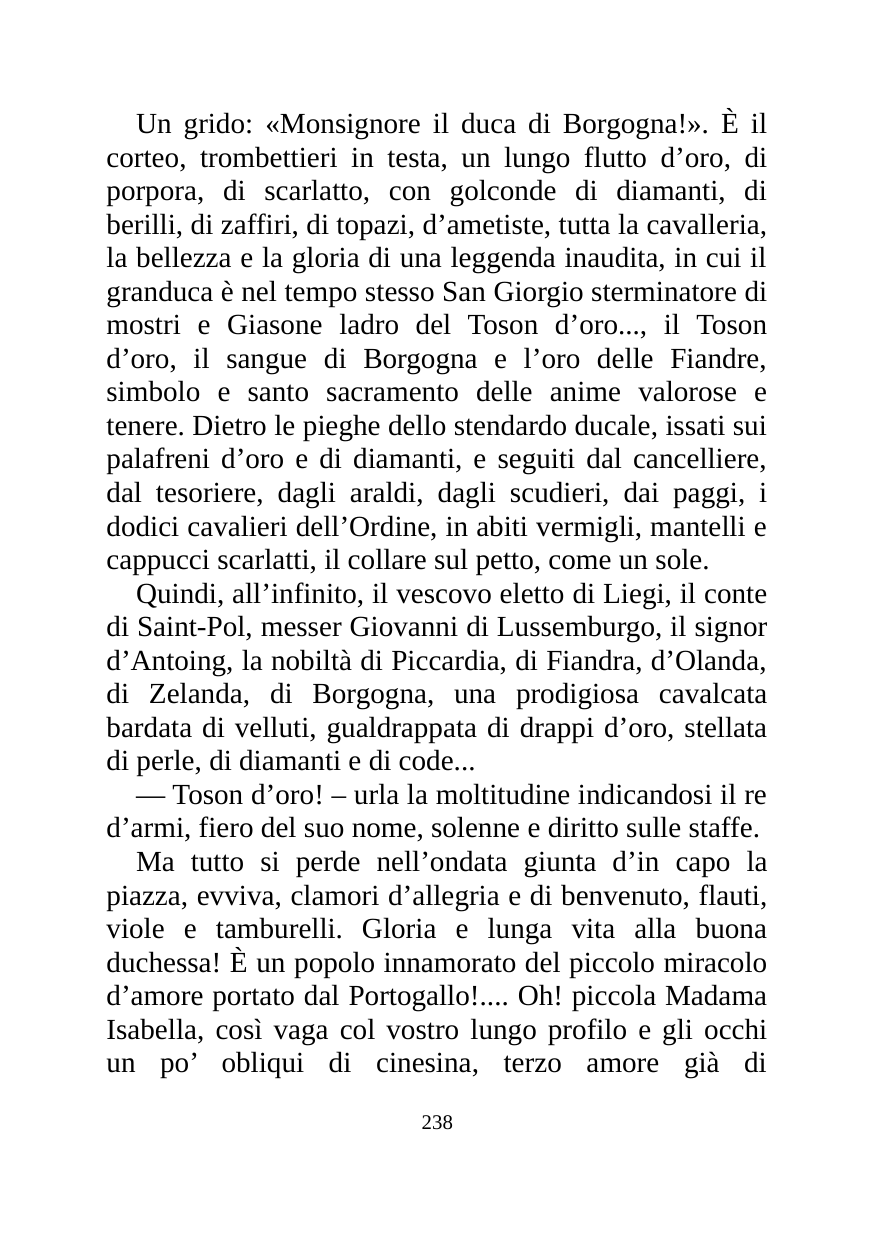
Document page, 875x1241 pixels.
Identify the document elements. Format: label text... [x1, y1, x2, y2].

text Un grido: «Monsignore il duca di Borgogna!». È il corteo, trombettieri in testa, un lungo flutto d’oro, di porpora, di scarlatto, con golconde di diamanti, di berilli, di zaffiri, di topazi, d’ametiste, tutta la cavalleria, la bellezza e la gloria di una leggenda inaudita, in cui il granduca è nel tempo stesso San Giorgio sterminatore di mostri e Giasone ladro del Toson d’oro..., il Toson d’oro, il sangue di Borgogna e l’oro delle Fiandre, simbolo e santo sacramento delle anime valorose e tenere. Dietro le pieghe dello stendardo ducale, issati sui palafreni d’oro e di diamanti, e seguiti dal cancelliere, dal tesoriere, dagli araldi, dagli scudieri, dai paggi, i dodici cavalieri dell’Ordine, in abiti vermigli, mantelli e cappucci scarlatti, il collare sul petto, come un sole. [106, 106, 768, 576]
text Ma tutto si perde nell’ondata giunta d’in capo la piazza, evviva, clamori d’allegria e di benvenuto, flauti, viole e tamburelli. Gloria e lunga vita alla buona duchessa! È un popolo innamorato del piccolo miracolo d’amore portato dal Portogallo!.... Oh! piccola Madama Isabella, così vaga col vostro lungo profilo e gli occhi un po’ obliqui di cinesina, terzo amore già di [106, 844, 768, 1079]
text — Toson d’oro! – urla la moltitudine indicandosi il re d’armi, fiero del suo nome, solenne e diritto sulle staffe. [106, 777, 768, 844]
text Quindi, all’infinito, il vescovo eletto di Liegi, il conte di Saint-Pol, messer Giovanni di Lussemburgo, il signor d’Antoing, la nobiltà di Piccardia, di Fiandra, d’Olanda, di Zelanda, di Borgogna, una prodigiosa cavalcata bardata di velluti, gualdrappata di drappi d’oro, stellata di perle, di diamanti e di code... [106, 576, 768, 777]
